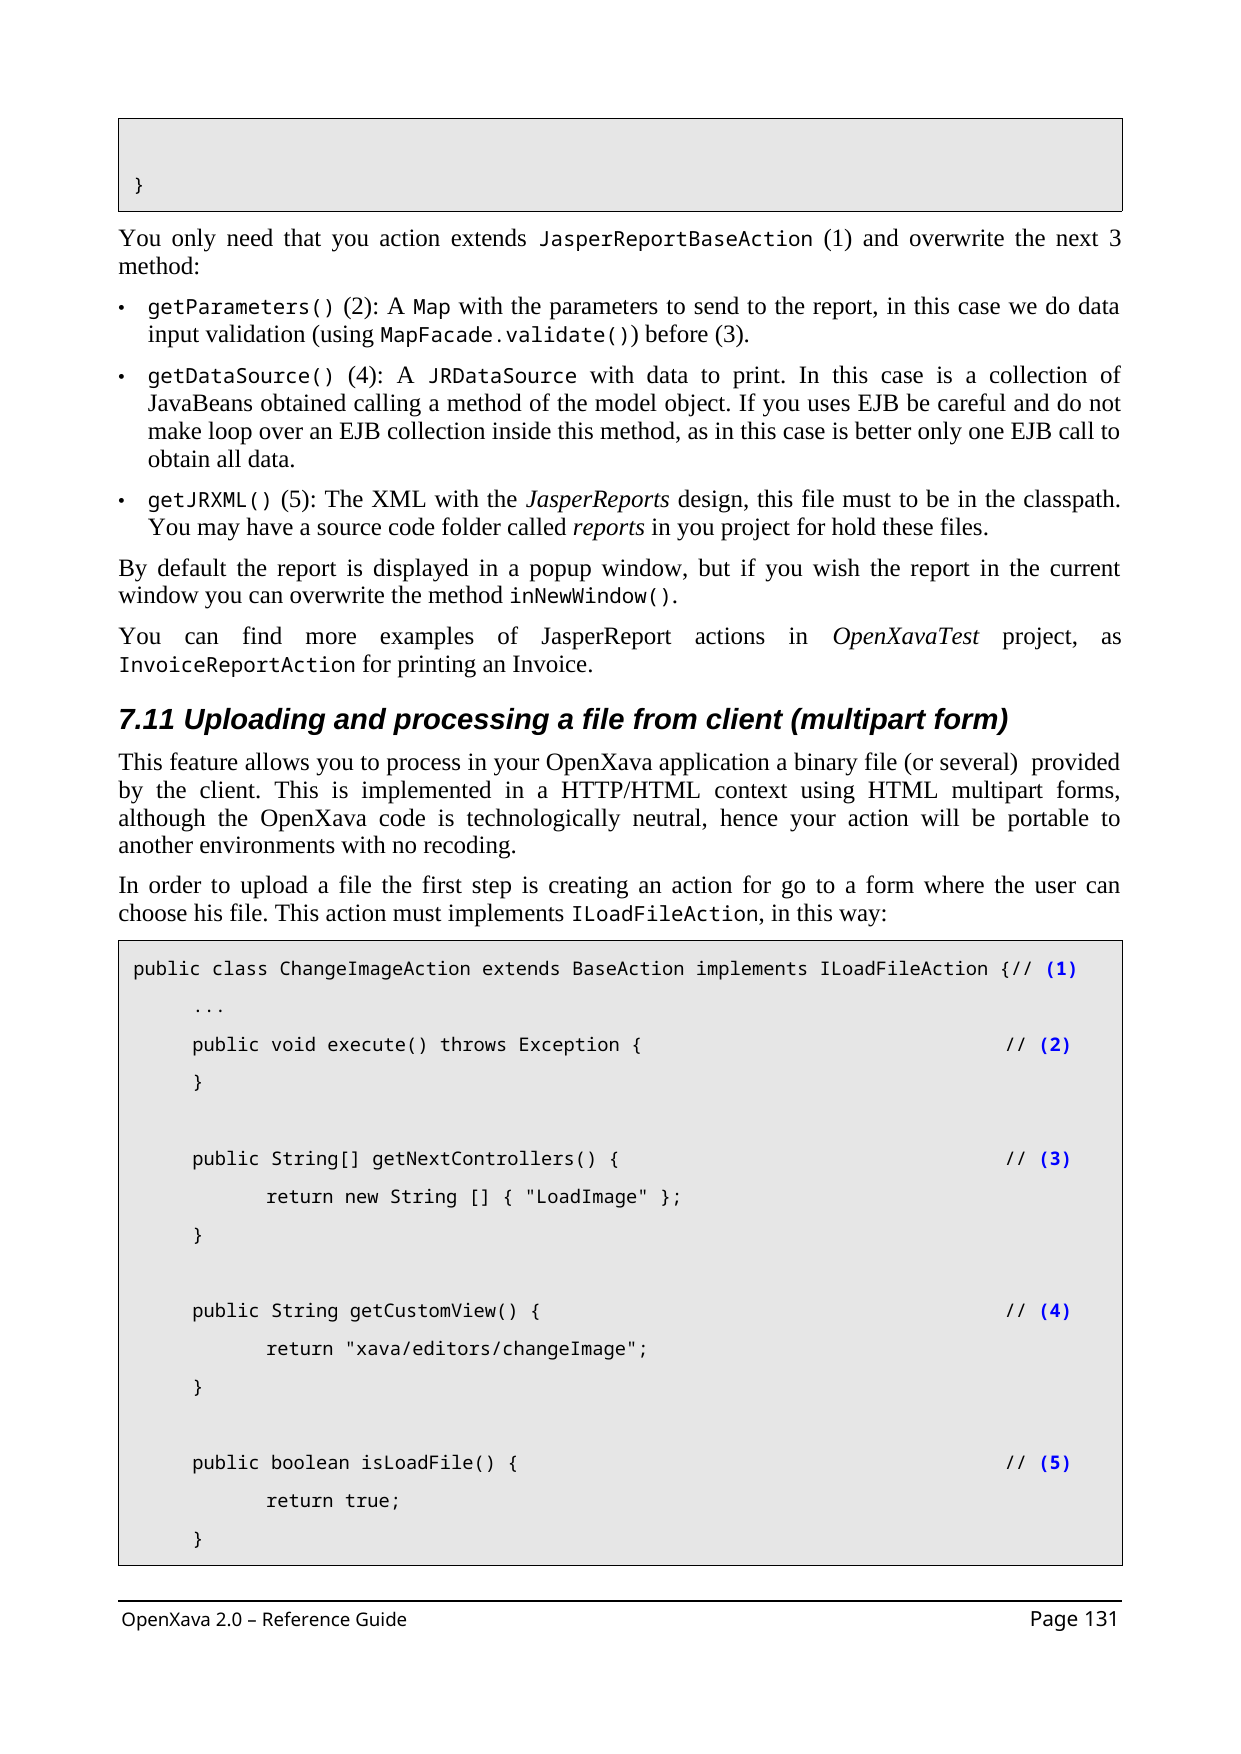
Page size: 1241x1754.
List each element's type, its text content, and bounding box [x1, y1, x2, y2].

list getJRXML() (5): The XML with the JasperReports design, this file must to be in the classpath. You may have a source code folder called reports in you project for hold these files. [118, 485, 1122, 541]
text ... [119, 978, 1122, 1016]
text return true; [119, 1472, 1122, 1510]
text } [119, 1054, 1122, 1092]
text public String getCustomView() { // (4) [119, 1282, 1122, 1320]
text } [119, 1358, 1122, 1396]
text This feature allows you to process in your OpenXava application a binary file (or several) provided by the client. This is implemented in a HTTP/HTML context using HTML multipart forms, although the OpenXava code is technologically neutral, hence your action will be portable to another environments with no recoding. [118, 748, 1122, 859]
text public String[] getNextControllers() { // (3) [119, 1130, 1122, 1168]
text You only need that you action extends JasperReportBaseAction (1) and overwrite the next 3 method: [118, 224, 1122, 280]
list getParameters() (2): A Map with the parameters to send to the report, in this case we do data input validation (using MapFacade.validate()) before (3). [118, 292, 1122, 349]
text } [119, 1510, 1122, 1565]
text You can find more examples of JasperReport actions in OpenXavaTest project, as InvoiceReportAction for printing an Invoice. [118, 622, 1122, 678]
text return new String [] { "LoadImage" }; [119, 1168, 1122, 1206]
text return "xava/editors/changeImage"; [119, 1320, 1122, 1358]
text } [119, 156, 1122, 211]
text public boolean isLoadFile() { // (5) [119, 1434, 1122, 1472]
text public class ChangeImageAction extends BaseAction implements ILoadFileAction {// (1) [119, 941, 1122, 978]
text public void execute() throws Exception { // (2) [119, 1016, 1122, 1054]
text In order to upload a file the first step is creating an action for go to a form where the user can choose his file. This action must implements ILoadFileAction, in this way: [118, 872, 1122, 927]
list getDataSource() (4): A JRDataSource with data to print. In this case is a collection of JavaBeans obtained calling a method of the model object. If you uses EJB be careful and do not make loop over an EJB collection inside this method, as in this case is better only one EJB call to obtain all data. [118, 361, 1122, 473]
text } [119, 1206, 1122, 1244]
subtitle Uploading and processing a file from client (multipart form) [118, 703, 1122, 736]
text By default the report is displayed in a popup window, but if you wish the report in the current window you can overwrite the method inNewWindow(). [118, 554, 1122, 609]
